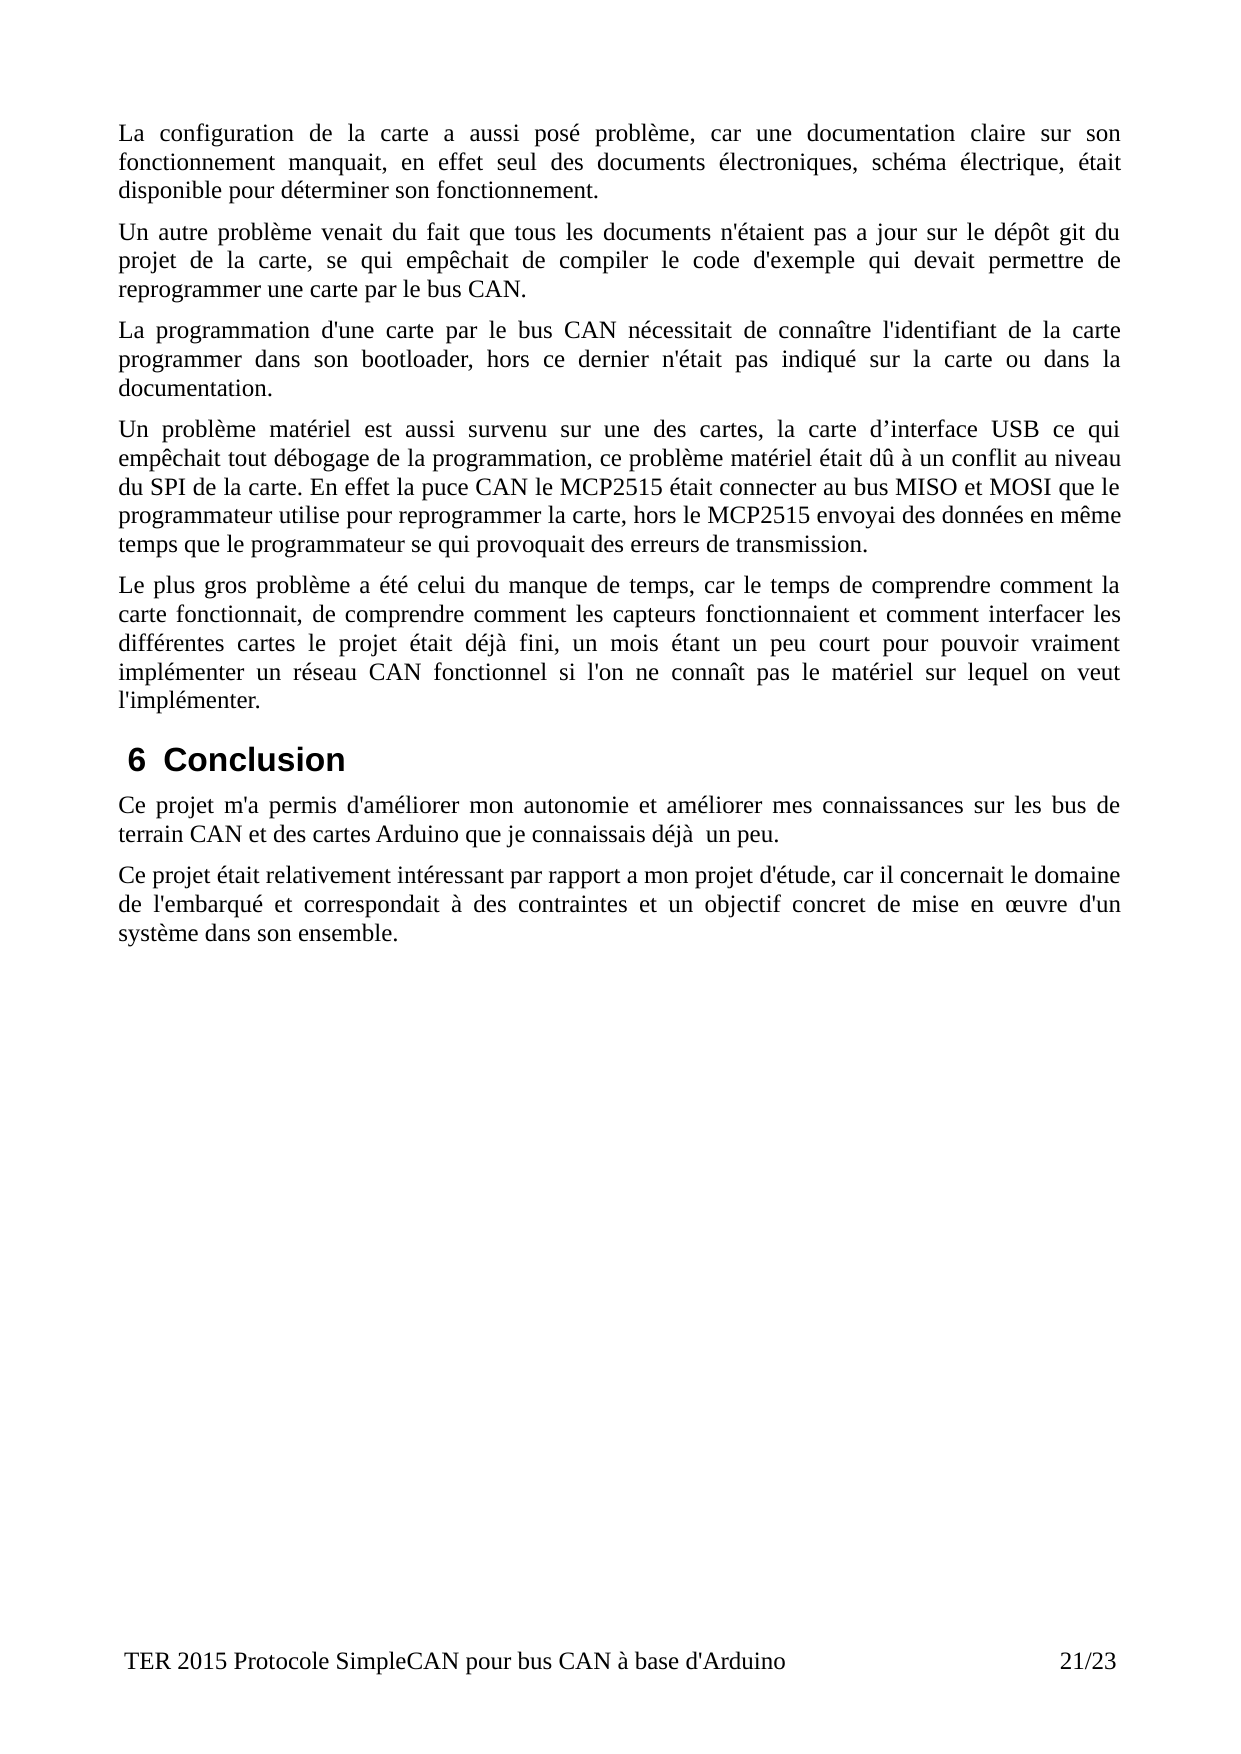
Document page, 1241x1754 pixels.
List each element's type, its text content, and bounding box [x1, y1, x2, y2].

text Le plus gros problème a été celui du manque de temps, car le temps de comprendre comment la carte fonctionnait, de comprendre comment les capteurs fonctionnaient et comment interfacer les différentes cartes le projet était déjà fini, un mois étant un peu court pour pouvoir vraiment implémenter un réseau CAN fonctionnel si l'on ne connaît pas le matériel sur lequel on veut l'implémenter. [118, 571, 1122, 714]
text La programmation d'une carte par le bus CAN nécessitait de connaître l'identifiant de la carte programmer dans son bootloader, hors ce dernier n'était pas indiqué sur la carte ou dans la documentation. [118, 316, 1122, 402]
subtitle Conclusion [118, 739, 1122, 778]
text Ce projet était relativement intéressant par rapport a mon projet d'étude, car il concernait le domaine de l'embarqué et correspondait à des contraintes et un objectif concret de mise en œuvre d'un système dans son ensemble. [118, 861, 1122, 947]
text La configuration de la carte a aussi posé problème, car une documentation claire sur son fonctionnement manquait, en effet seul des documents électroniques, schéma électrique, était disponible pour déterminer son fonctionnement. [118, 118, 1122, 204]
text Ce projet m'a permis d'améliorer mon autonomie et améliorer mes connaissances sur les bus de terrain CAN et des cartes Arduino que je connaissais déjà un peu. [118, 791, 1122, 848]
text Un autre problème venait du fait que tous les documents n'étaient pas a jour sur le dépôt git du projet de la carte, se qui empêchait de compiler le code d'exemple qui devait permettre de reprogrammer une carte par le bus CAN. [118, 217, 1122, 303]
text Un problème matériel est aussi survenu sur une des cartes, la carte d’interface USB ce qui empêchait tout débogage de la programmation, ce problème matériel était dû à un conflit au niveau du SPI de la carte. En effet la puce CAN le MCP2515 était connecter au bus MISO et MOSI que le programmateur utilise pour reprogrammer la carte, hors le MCP2515 envoyai des données en même temps que le programmateur se qui provoquait des erreurs de transmission. [118, 414, 1122, 558]
